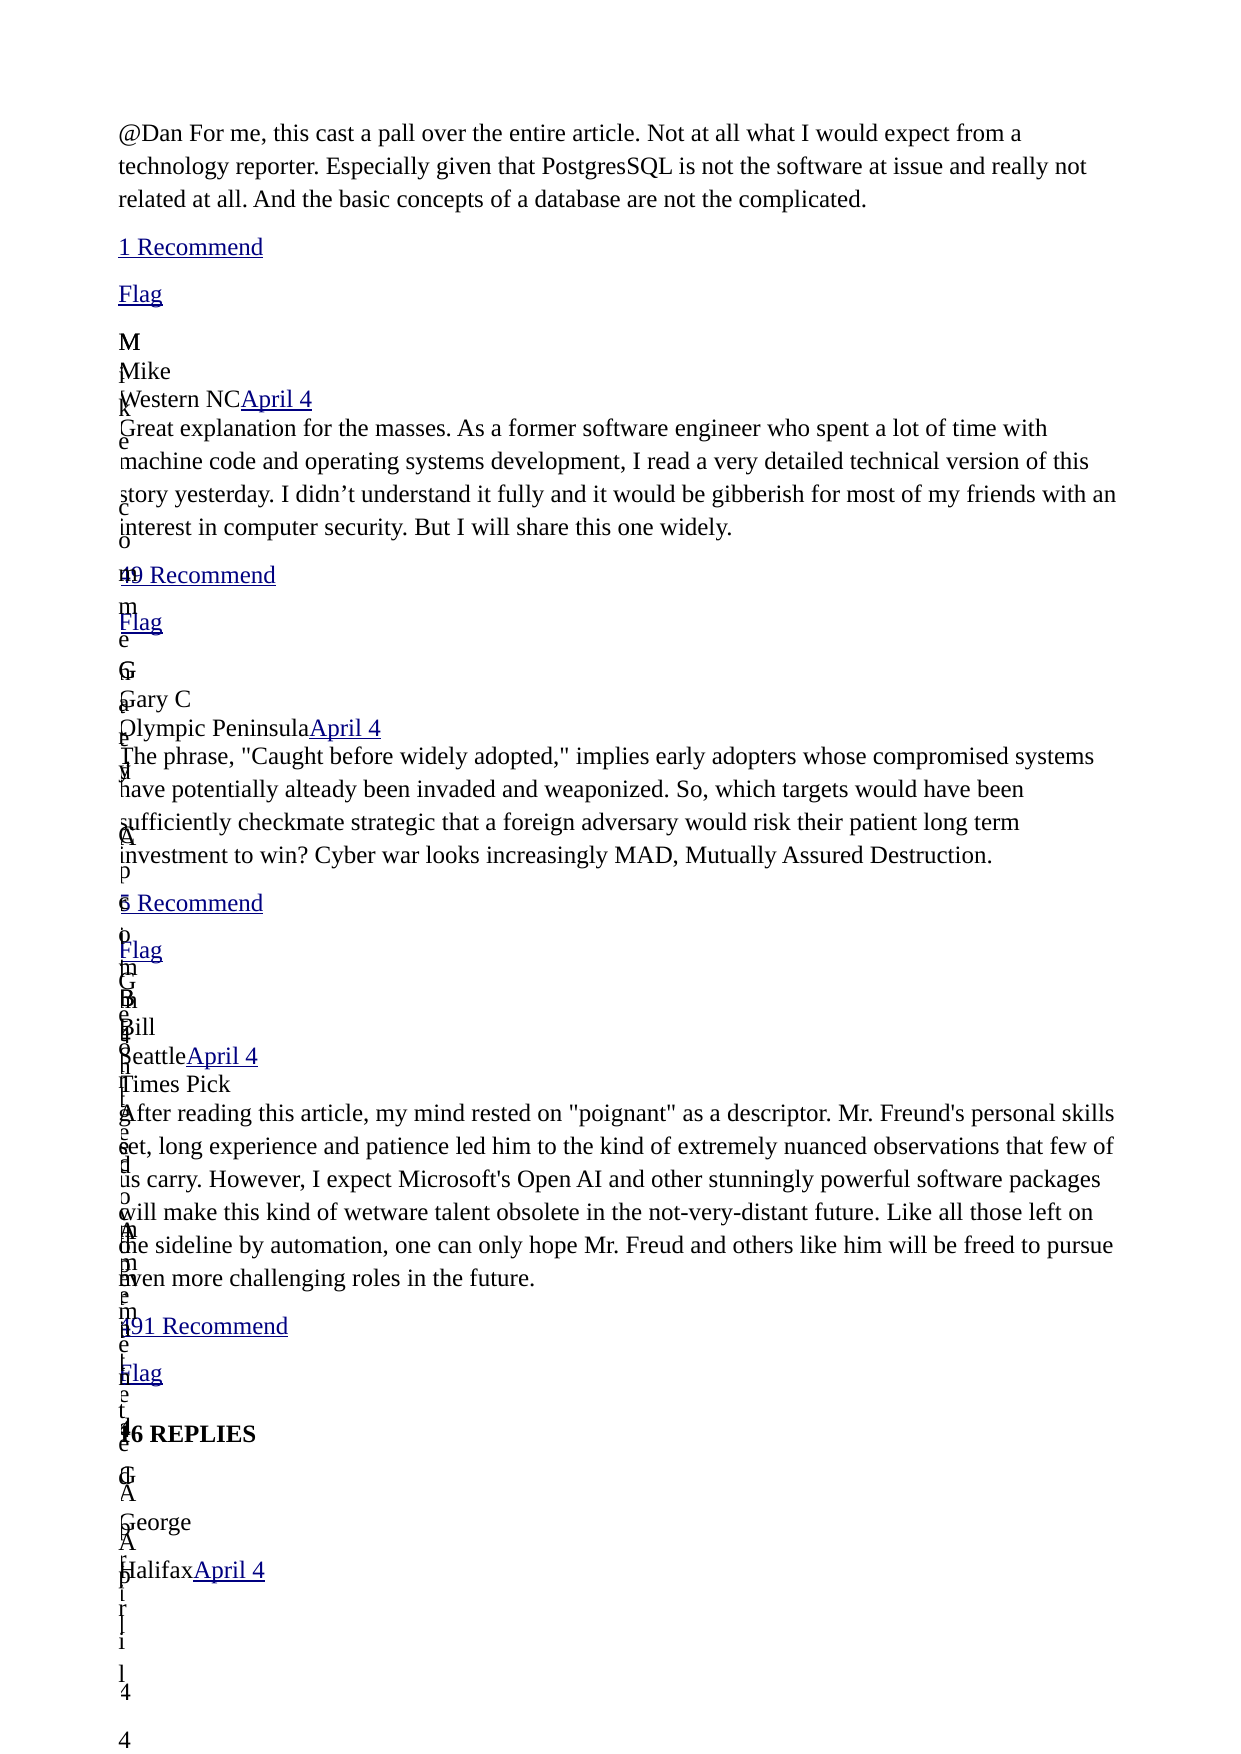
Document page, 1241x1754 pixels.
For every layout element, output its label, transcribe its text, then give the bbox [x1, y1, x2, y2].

text G [121, 655, 1122, 684]
text Flag [121, 607, 1122, 636]
text Gary C [121, 684, 1122, 713]
text After reading this article, my mind rested on "poignant" as a descriptor. Mr. Freund's personal skills set, long experience and patience led him to the kind of extremely nuanced observations that few of us carry. However, I expect Microsoft's Open AI and other stunningly powerful software packages will make this kind of wetware talent obsolete in the not-very-distant future. Like all those left on the sideline by automation, one can only hope Mr. Freud and others like him will be freed to pursue even more challenging roles in the future. [121, 1098, 1122, 1292]
text Great explanation for the masses. As a former software engineer who spent a lot of time with machine code and operating systems development, I read a very detailed technical version of this story yesterday. I didn’t understand it fully and it would be gibberish for most of my friends with an interest in computer security. But I will share this one widely. [121, 413, 1122, 541]
text Mike [121, 356, 1122, 384]
text Flag [121, 936, 1122, 964]
text 491 Recommend [121, 1311, 1122, 1340]
text The phrase, "Caught before widely adopted," implies early adopters whose compromised systems have potentially alteady been invaded and weaponized. So, which targets would have been sufficiently checkmate strategic that a foreign adversary would risk their patient long term investment to win? Cyber war looks increasingly MAD, Mutually Assured Destruction. [121, 741, 1122, 869]
text Olympic PeninsulaApril 4 [121, 713, 1122, 741]
text B [121, 983, 1122, 1012]
text 1 Recommend [118, 232, 1122, 261]
text @Dan For me, this cast a pall over the entire article. Not at all what I would expect from a technology reporter. Especially given that PostgresSQL is not the software at issue and really not related at all. And the basic concepts of a database are not the complicated. [118, 118, 1122, 213]
subtitle 16 REPLIES [121, 1419, 1122, 1447]
text HalifaxApril 4 [121, 1555, 1122, 1584]
text Flag [121, 1358, 1122, 1387]
text G [121, 1460, 1122, 1489]
text M [121, 327, 1122, 356]
text Times Pick [121, 1069, 1122, 1098]
text Bill [121, 1012, 1122, 1041]
text 49 Recommend [121, 560, 1122, 589]
text George [121, 1507, 1122, 1536]
text 5 Recommend [121, 888, 1122, 917]
text SeattleApril 4 [121, 1041, 1122, 1069]
text Western NCApril 4 [121, 384, 1122, 413]
text Flag [118, 279, 1122, 308]
